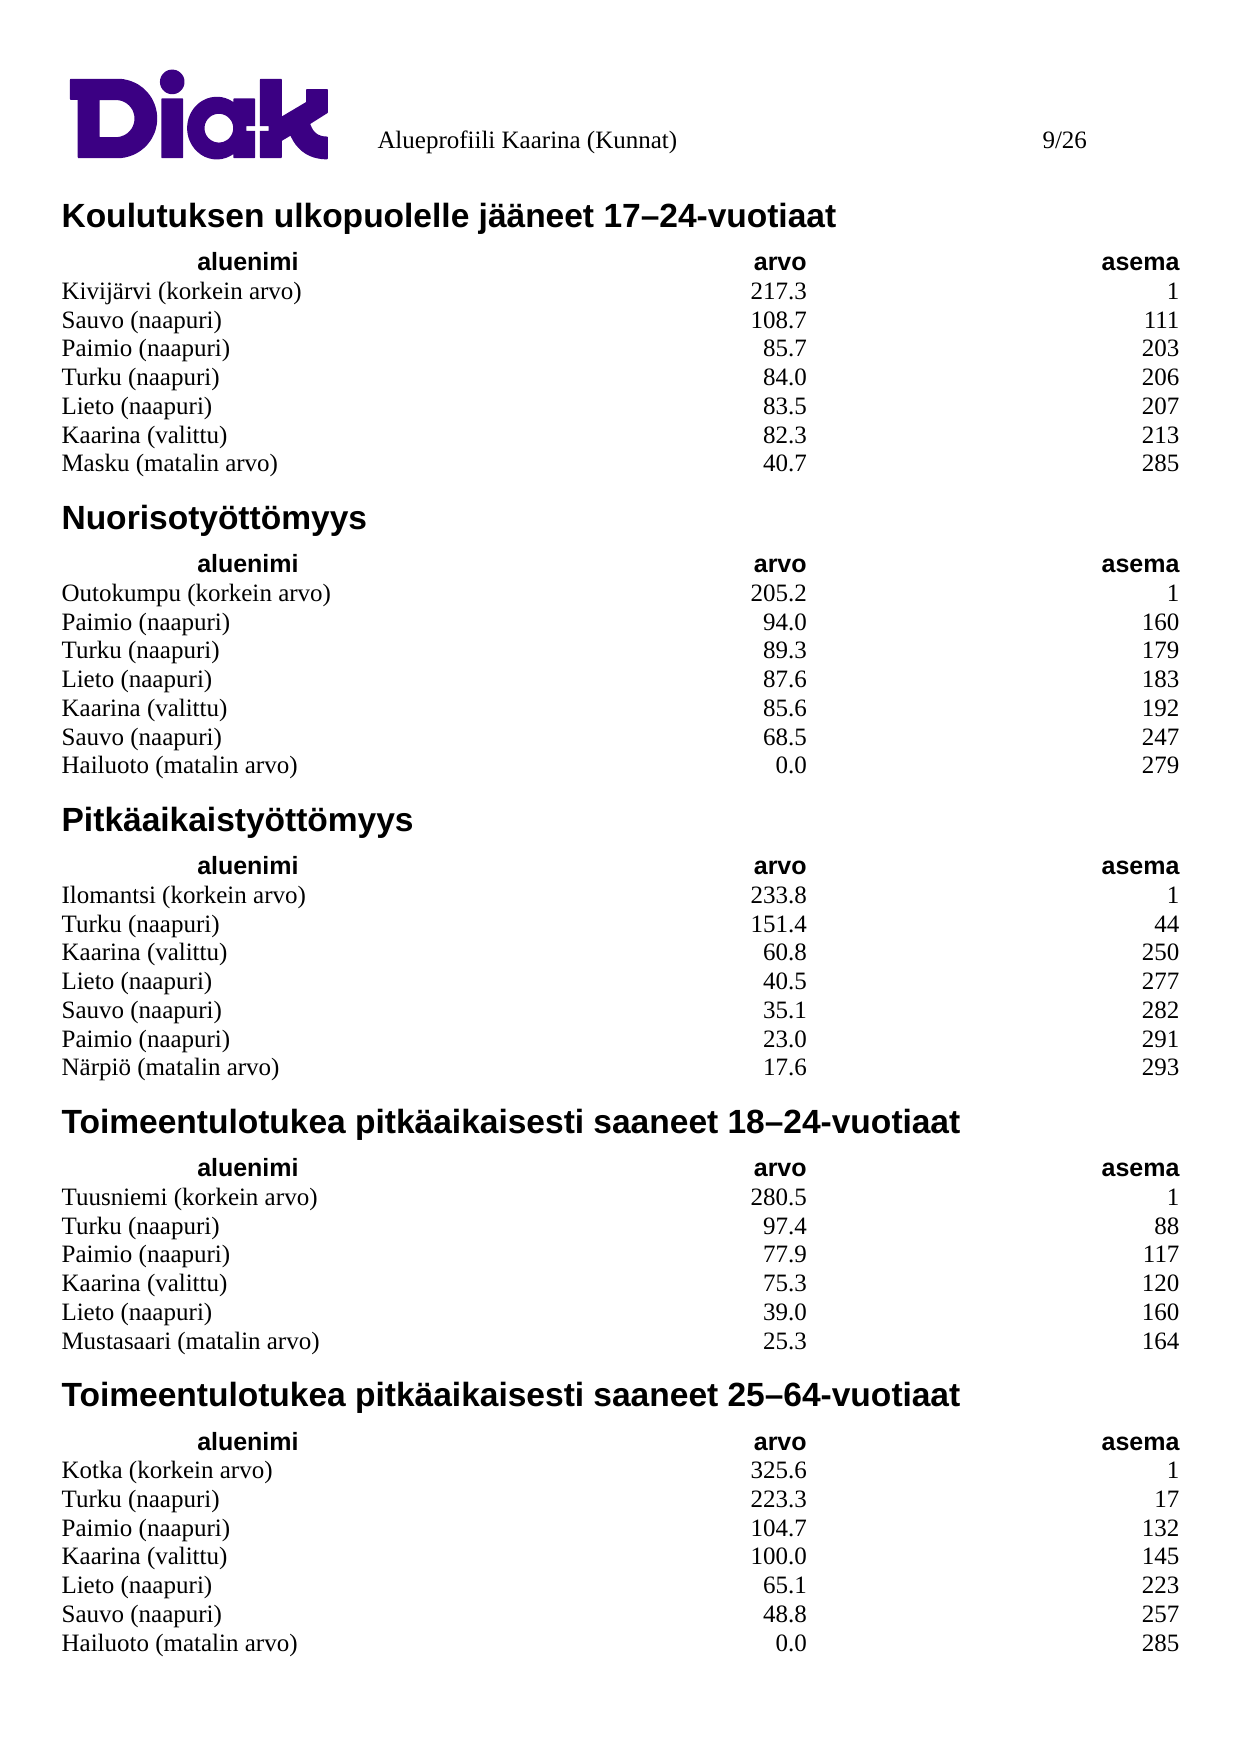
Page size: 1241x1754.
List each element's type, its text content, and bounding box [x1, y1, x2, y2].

table_cell 151.4 [434, 909, 806, 937]
table_cell 104.7 [434, 1513, 806, 1541]
table_header asema [806, 549, 1179, 578]
table_header arvo [434, 1153, 806, 1182]
table_cell 293 [806, 1053, 1179, 1081]
subtitle Pitkäaikaistyöttömyys [61, 800, 1179, 839]
table_cell Kivijärvi (korkein arvo) [61, 276, 434, 305]
table_header asema [806, 1426, 1179, 1455]
table_cell Kaarina (valittu) [61, 420, 434, 448]
table_cell Paimio (naapuri) [61, 1024, 434, 1052]
table_cell 285 [806, 449, 1179, 477]
table_cell Turku (naapuri) [61, 909, 434, 937]
table_cell 1 [806, 578, 1179, 607]
table_cell 84.0 [434, 362, 806, 391]
table_cell Paimio (naapuri) [61, 334, 434, 362]
table_header asema [806, 851, 1179, 880]
table_cell 282 [806, 995, 1179, 1024]
table_cell 75.3 [434, 1268, 806, 1297]
table_cell 0.0 [434, 751, 806, 779]
table_cell 223 [806, 1570, 1179, 1599]
table_cell Paimio (naapuri) [61, 1513, 434, 1541]
table_cell 0.0 [434, 1628, 806, 1656]
table_cell Lieto (naapuri) [61, 1570, 434, 1599]
table_header asema [806, 247, 1179, 276]
table_cell 213 [806, 420, 1179, 448]
table_cell Hailuoto (matalin arvo) [61, 751, 434, 779]
table_cell Kaarina (valittu) [61, 938, 434, 966]
table_cell 132 [806, 1513, 1179, 1541]
table_cell 233.8 [434, 880, 806, 909]
table_cell 277 [806, 966, 1179, 995]
table_cell 100.0 [434, 1541, 806, 1570]
table_cell Masku (matalin arvo) [61, 449, 434, 477]
table_cell Sauvo (naapuri) [61, 1599, 434, 1628]
table_cell 120 [806, 1268, 1179, 1297]
table_cell 206 [806, 362, 1179, 391]
table_cell Kaarina (valittu) [61, 1268, 434, 1297]
table_cell 1 [806, 276, 1179, 305]
table_cell Tuusniemi (korkein arvo) [61, 1182, 434, 1211]
table_cell 35.1 [434, 995, 806, 1024]
table_cell Outokumpu (korkein arvo) [61, 578, 434, 607]
table_cell 257 [806, 1599, 1179, 1628]
table_cell 83.5 [434, 391, 806, 420]
table_cell 160 [806, 1297, 1179, 1326]
table_cell 160 [806, 607, 1179, 636]
table_cell 97.4 [434, 1211, 806, 1239]
table_cell 279 [806, 751, 1179, 779]
table_cell 82.3 [434, 420, 806, 448]
table_cell 223.3 [434, 1484, 806, 1513]
table_cell Lieto (naapuri) [61, 391, 434, 420]
table_cell Turku (naapuri) [61, 362, 434, 391]
table_cell 1 [806, 1455, 1179, 1484]
table_cell 25.3 [434, 1326, 806, 1354]
table_cell Lieto (naapuri) [61, 966, 434, 995]
table_cell 164 [806, 1326, 1179, 1354]
table_cell 247 [806, 722, 1179, 751]
table_cell 145 [806, 1541, 1179, 1570]
subtitle Koulutuksen ulkopuolelle jääneet 17–24-vuotiaat [61, 196, 1179, 235]
table_cell 44 [806, 909, 1179, 937]
table_header arvo [434, 549, 806, 578]
table_header aluenimi [61, 1153, 434, 1182]
table_cell 192 [806, 693, 1179, 722]
table_cell 183 [806, 664, 1179, 693]
table_cell 250 [806, 938, 1179, 966]
table_cell Turku (naapuri) [61, 1211, 434, 1239]
table_cell 40.7 [434, 449, 806, 477]
table_header arvo [434, 851, 806, 880]
table_header aluenimi [61, 549, 434, 578]
table_cell 88 [806, 1211, 1179, 1239]
table_cell 325.6 [434, 1455, 806, 1484]
table_cell 111 [806, 305, 1179, 333]
table_cell Sauvo (naapuri) [61, 305, 434, 333]
table_cell 203 [806, 334, 1179, 362]
table_cell 291 [806, 1024, 1179, 1052]
table_cell 85.6 [434, 693, 806, 722]
table_cell 23.0 [434, 1024, 806, 1052]
table_cell 108.7 [434, 305, 806, 333]
table_cell 217.3 [434, 276, 806, 305]
table_header arvo [434, 247, 806, 276]
table_cell Turku (naapuri) [61, 1484, 434, 1513]
table_cell 1 [806, 880, 1179, 909]
table_cell 65.1 [434, 1570, 806, 1599]
table_cell 77.9 [434, 1240, 806, 1268]
subtitle Toimeentulotukea pitkäaikaisesti saaneet 25–64-vuotiaat [61, 1375, 1179, 1414]
table_header aluenimi [61, 247, 434, 276]
table_cell 60.8 [434, 938, 806, 966]
table_cell Turku (naapuri) [61, 636, 434, 664]
table_cell Kotka (korkein arvo) [61, 1455, 434, 1484]
table_cell Sauvo (naapuri) [61, 722, 434, 751]
table_cell 280.5 [434, 1182, 806, 1211]
table_cell 68.5 [434, 722, 806, 751]
table_cell Närpiö (matalin arvo) [61, 1053, 434, 1081]
table_cell 205.2 [434, 578, 806, 607]
table_cell 179 [806, 636, 1179, 664]
table_cell 48.8 [434, 1599, 806, 1628]
table_cell 17.6 [434, 1053, 806, 1081]
table_cell Ilomantsi (korkein arvo) [61, 880, 434, 909]
subtitle Nuorisotyöttömyys [61, 498, 1179, 537]
table_cell Paimio (naapuri) [61, 1240, 434, 1268]
table_cell Paimio (naapuri) [61, 607, 434, 636]
table_cell Lieto (naapuri) [61, 1297, 434, 1326]
table_cell 117 [806, 1240, 1179, 1268]
table_cell Kaarina (valittu) [61, 693, 434, 722]
table_header arvo [434, 1426, 806, 1455]
table_header asema [806, 1153, 1179, 1182]
table_cell Hailuoto (matalin arvo) [61, 1628, 434, 1656]
table_cell 89.3 [434, 636, 806, 664]
table_cell 1 [806, 1182, 1179, 1211]
table_header aluenimi [61, 1426, 434, 1455]
table_cell 17 [806, 1484, 1179, 1513]
table_cell 94.0 [434, 607, 806, 636]
table_cell Sauvo (naapuri) [61, 995, 434, 1024]
subtitle Toimeentulotukea pitkäaikaisesti saaneet 18–24-vuotiaat [61, 1102, 1179, 1141]
table_cell Lieto (naapuri) [61, 664, 434, 693]
table_cell 39.0 [434, 1297, 806, 1326]
table_cell 285 [806, 1628, 1179, 1656]
table_cell Kaarina (valittu) [61, 1541, 434, 1570]
table_cell Mustasaari (matalin arvo) [61, 1326, 434, 1354]
table_cell 85.7 [434, 334, 806, 362]
table_header aluenimi [61, 851, 434, 880]
table_cell 87.6 [434, 664, 806, 693]
table_cell 207 [806, 391, 1179, 420]
table_cell 40.5 [434, 966, 806, 995]
